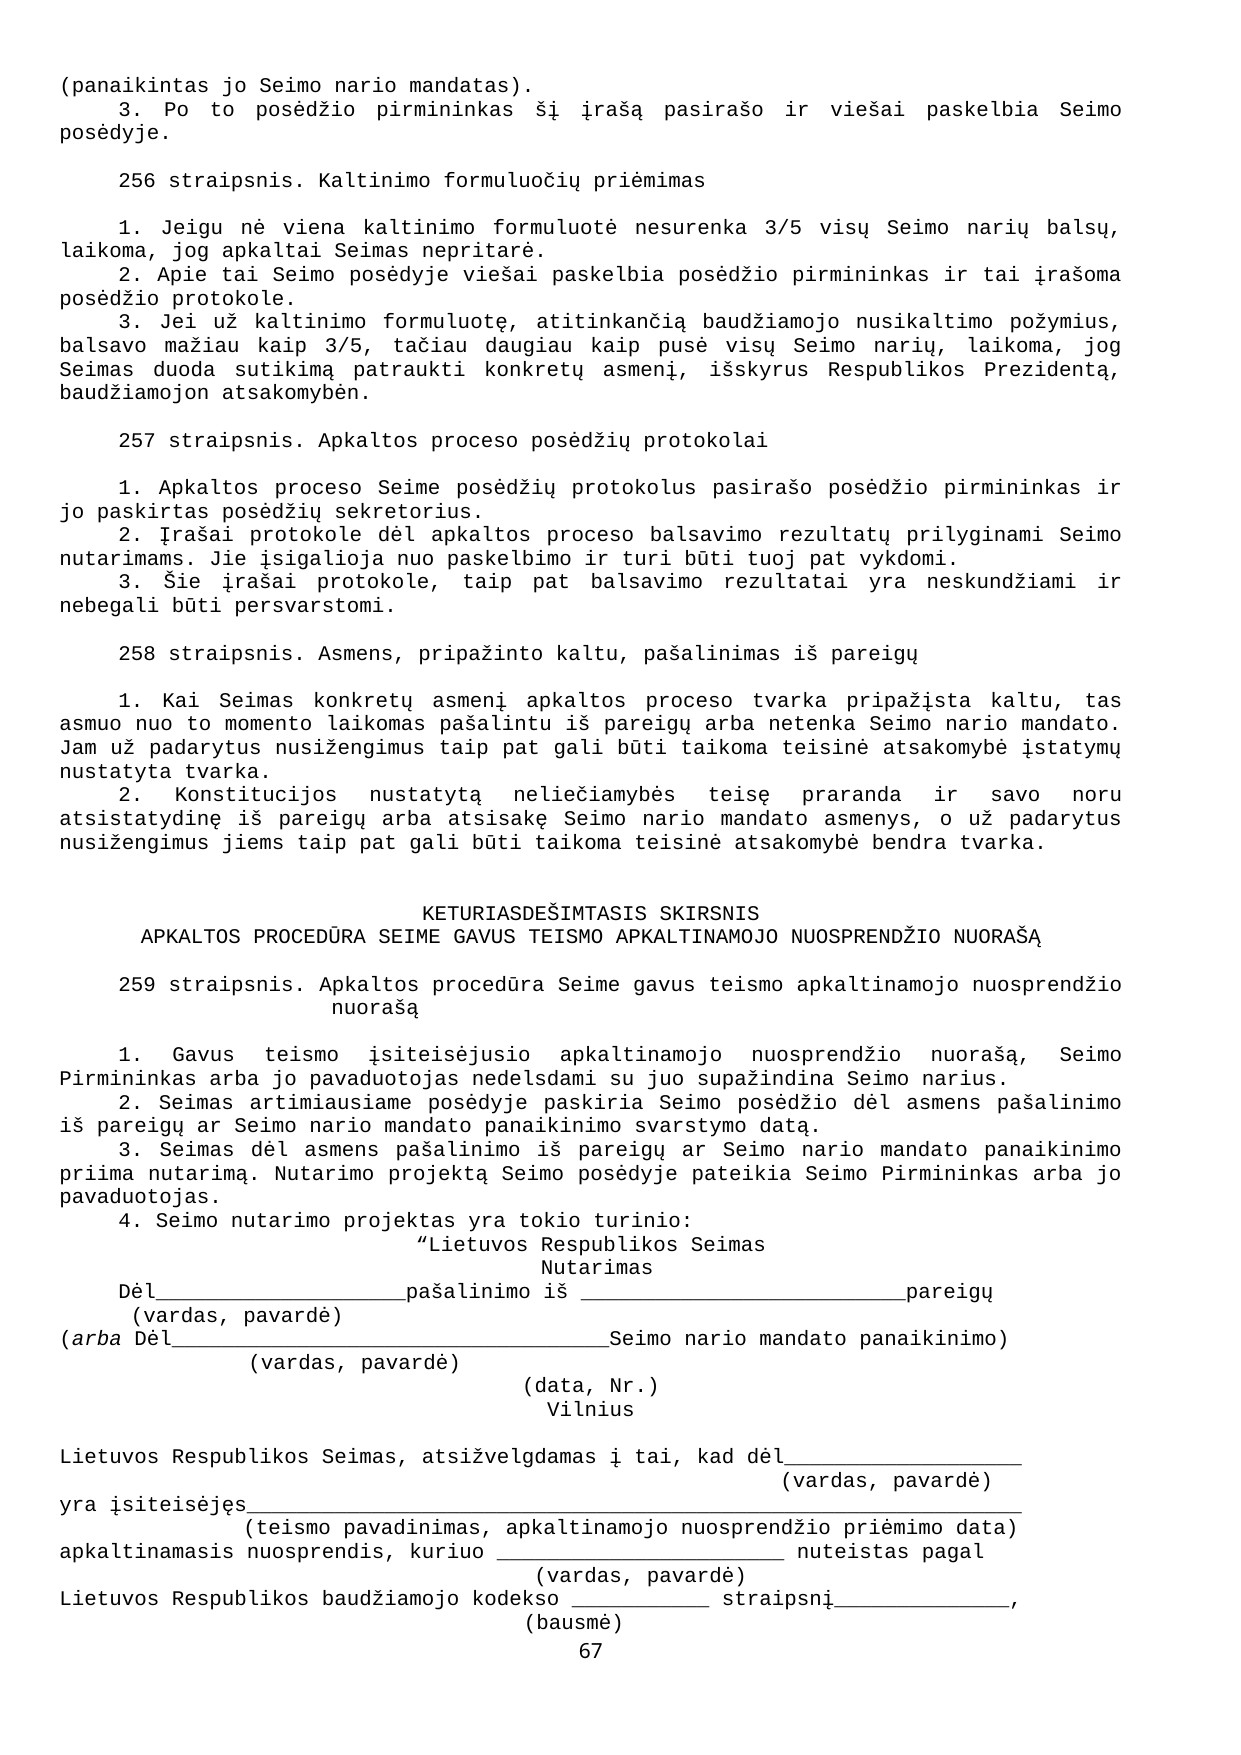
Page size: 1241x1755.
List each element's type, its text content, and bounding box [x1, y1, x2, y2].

text 4. Seimo nutarimo projektas yra tokio turinio: [59, 1210, 1122, 1234]
text 2. Konstitucijos nustatytą neliečiamybės teisę praranda ir savo noru atsistatydinę iš pareigų arba atsisakę Seimo nario mandato asmenys, o už padarytus nusižengimus jiems taip pat gali būti taikoma teisinė atsakomybė bendra tvarka. [59, 784, 1122, 855]
text 256 straipsnis. Kaltinimo formuluočių priėmimas [59, 169, 1122, 193]
text (teismo pavadinimas, apkaltinamojo nuosprendžio priėmimo data) [59, 1517, 1152, 1541]
text (data, Nr.) [59, 1376, 1122, 1399]
text (vardas, pavardė) [189, 1352, 1122, 1376]
text Lietuvos Respublikos baudžiamojo kodekso ___________ straipsnį______________, [59, 1588, 1152, 1612]
text KETURIASDEŠIMTASIS SKIRSNIS [59, 903, 1122, 926]
text apkaltinamasis nuosprendis, kuriuo _______________________ nuteistas pagal [59, 1541, 1152, 1565]
text 3. Šie įrašai protokole, taip pat balsavimo rezultatai yra neskundžiami ir nebegali būti persvarstomi. [59, 572, 1122, 619]
text Vilnius [59, 1399, 1122, 1423]
text 1. Kai Seimas konkretų asmenį apkaltos proceso tvarka pripažįsta kaltu, tas asmuo nuo to momento laikomas pašalintu iš pareigų arba netenka Seimo nario mandato. Jam už padarytus nusižengimus taip pat gali būti taikoma teisinė atsakomybė įstatymų nustatyta tvarka. [59, 690, 1122, 784]
text 1. Gavus teismo įsiteisėjusio apkaltinamojo nuosprendžio nuorašą, Seimo Pirmininkas arba jo pavaduotojas nedelsdami su juo supažindina Seimo narius. [59, 1044, 1122, 1092]
text 259 straipsnis. Apkaltos procedūra Seime gavus teismo apkaltinamojo nuosprendžio nuorašą [118, 973, 1122, 1021]
text Dėl____________________pašalinimo iš __________________________pareigų [59, 1281, 1122, 1304]
text 3. Po to posėdžio pirmininkas šį įrašą pasirašo ir viešai paskelbia Seimo posėdyje. [59, 99, 1122, 146]
text (vardas, pavardė) [59, 1304, 1122, 1328]
text Apkaltos procedūra Seime gavus teismo apkaltinamojo nuosprendžio nuorašą [59, 926, 1122, 950]
text 3. Seimas dėl asmens pašalinimo iš pareigų ar Seimo nario mandato panaikinimo priima nutarimą. Nutarimo projektą Seimo posėdyje pateikia Seimo Pirmininkas arba jo pavaduotojas. [59, 1139, 1122, 1210]
text (vardas, pavardė) [59, 1565, 1152, 1588]
text 258 straipsnis. Asmens, pripažinto kaltu, pašalinimas iš pareigų [59, 642, 1122, 666]
text 3. Jei už kaltinimo formuluotę, atitinkančią baudžiamojo nusikaltimo požymius, balsavo mažiau kaip 3/5, tačiau daugiau kaip pusė visų Seimo narių, laikoma, jog Seimas duoda sutikimą patraukti konkretų asmenį, išskyrus Respublikos Prezidentą, baudžiamojon atsakomybėn. [59, 311, 1122, 406]
text (vardas, pavardė) [708, 1470, 1122, 1494]
text 1. Apkaltos proceso Seime posėdžių protokolus pasirašo posėdžio pirmininkas ir jo paskirtas posėdžių sekretorius. [59, 477, 1122, 524]
text (panaikintas jo Seimo nario mandatas). [59, 75, 1122, 99]
text 2. Seimas artimiausiame posėdyje paskiria Seimo posėdžio dėl asmens pašalinimo iš pareigų ar Seimo nario mandato panaikinimo svarstymo datą. [59, 1092, 1122, 1139]
text yra įsiteisėjęs______________________________________________________________ [59, 1494, 1152, 1517]
text 2. Apie tai Seimo posėdyje viešai paskelbia posėdžio pirmininkas ir tai įrašoma posėdžio protokole. [59, 264, 1122, 311]
text Lietuvos Respublikos Seimas, atsižvelgdamas į tai, kad dėl___________________ [59, 1446, 1152, 1470]
text “Lietuvos Respublikos Seimas [59, 1234, 1122, 1257]
text Nutarimas [59, 1257, 1122, 1281]
text (arba Dėl___________________________________Seimo nario mandato panaikinimo) [59, 1328, 1152, 1352]
text 2. Įrašai protokole dėl apkaltos proceso balsavimo rezultatų prilyginami Seimo nutarimams. Jie įsigalioja nuo paskelbimo ir turi būti tuoj pat vykdomi. [59, 524, 1122, 572]
text 257 straipsnis. Apkaltos proceso posėdžių protokolai [59, 430, 1122, 453]
text 1. Jeigu nė viena kaltinimo formuluotė nesurenka 3/5 visų Seimo narių balsų, laikoma, jog apkaltai Seimas nepritarė. [59, 217, 1122, 264]
text (bausmė) [449, 1612, 1152, 1636]
